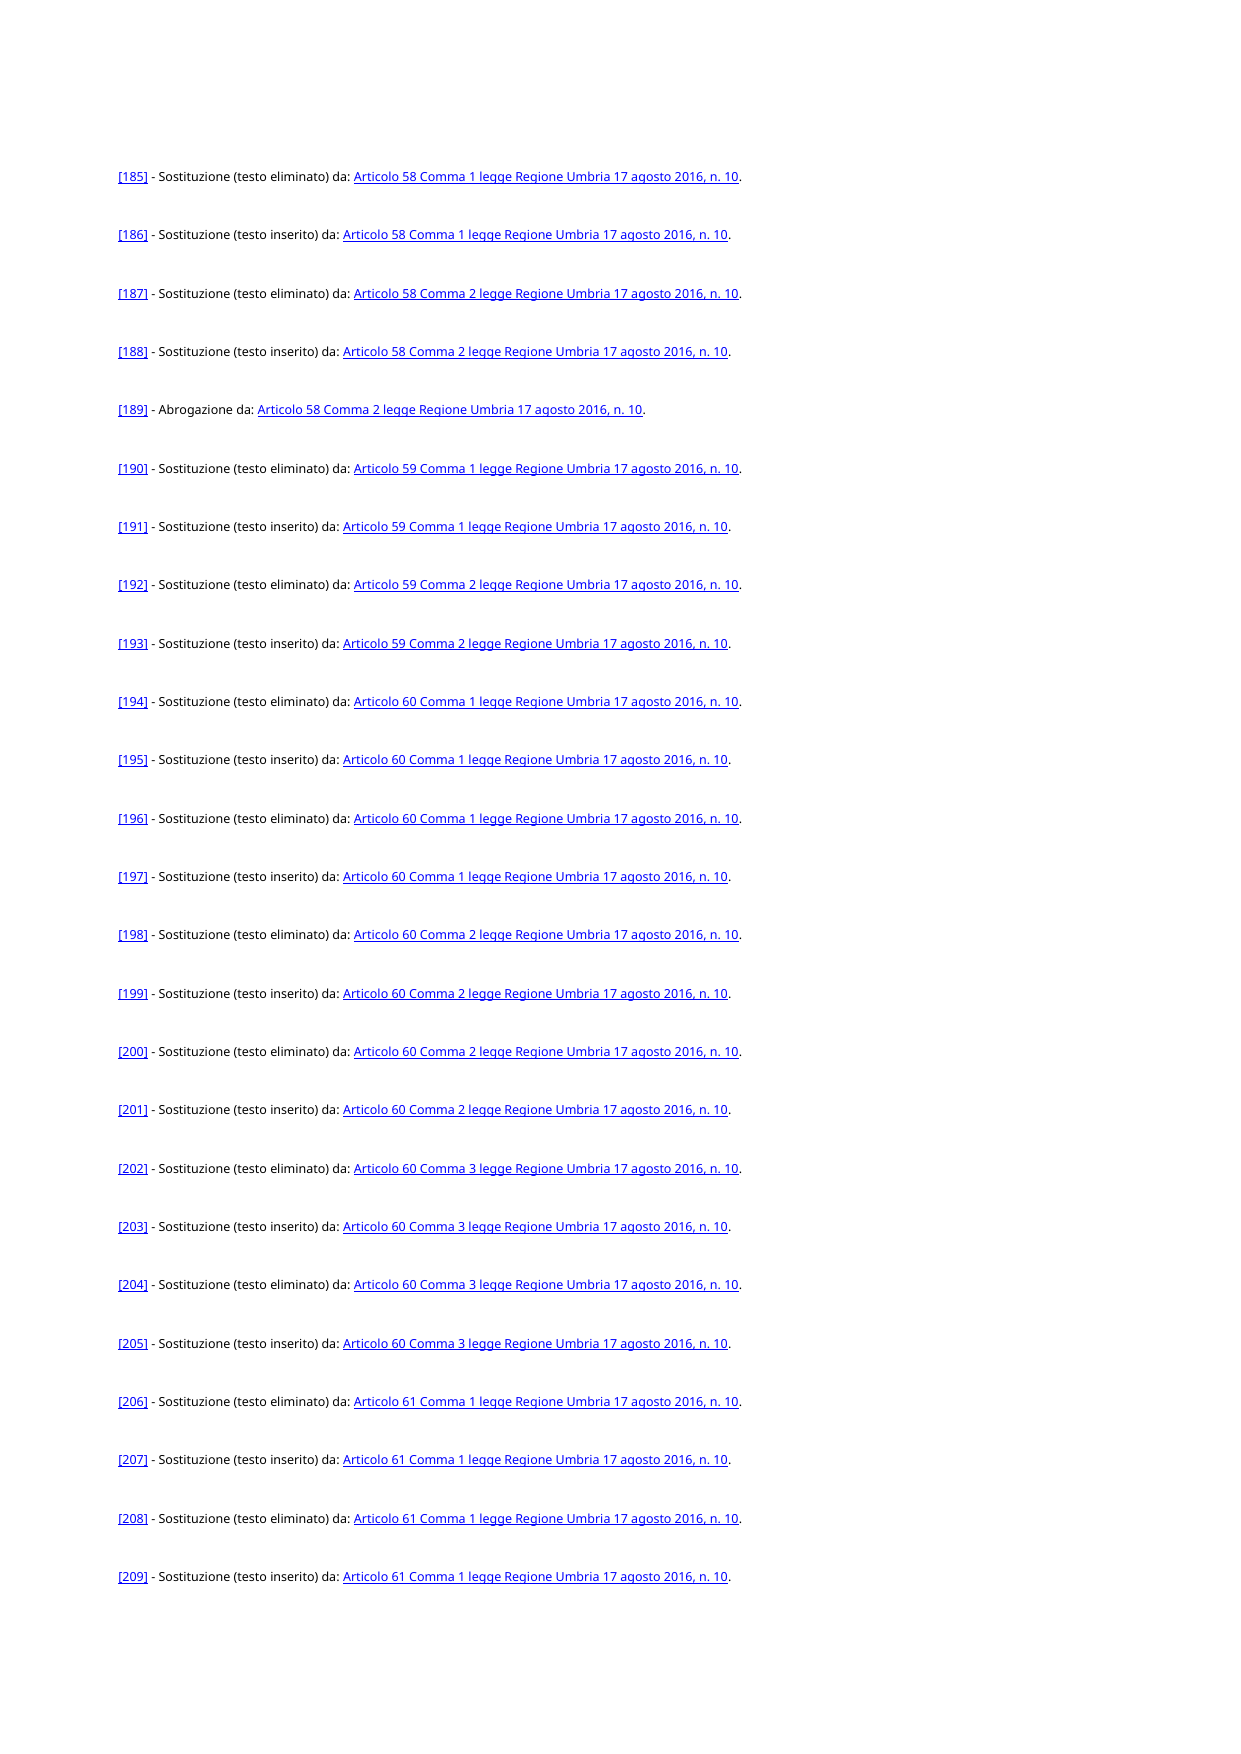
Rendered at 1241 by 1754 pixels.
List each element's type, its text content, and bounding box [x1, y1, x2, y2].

text [187] - Sostituzione (testo eliminato) da: Articolo 58 Comma 2 legge Regione Umbria 17 agosto 2016, n. 10. [118, 264, 1122, 302]
text [198] - Sostituzione (testo eliminato) da: Articolo 60 Comma 2 legge Regione Umbria 17 agosto 2016, n. 10. [118, 906, 1122, 943]
text [193] - Sostituzione (testo inserito) da: Articolo 59 Comma 2 legge Regione Umbria 17 agosto 2016, n. 10. [118, 614, 1122, 652]
text [196] - Sostituzione (testo eliminato) da: Articolo 60 Comma 1 legge Regione Umbria 17 agosto 2016, n. 10. [118, 789, 1122, 827]
text [194] - Sostituzione (testo eliminato) da: Articolo 60 Comma 1 legge Regione Umbria 17 agosto 2016, n. 10. [118, 673, 1122, 710]
text [204] - Sostituzione (testo eliminato) da: Articolo 60 Comma 3 legge Regione Umbria 17 agosto 2016, n. 10. [118, 1256, 1122, 1293]
text [207] - Sostituzione (testo inserito) da: Articolo 61 Comma 1 legge Regione Umbria 17 agosto 2016, n. 10. [118, 1431, 1122, 1468]
text [188] - Sostituzione (testo inserito) da: Articolo 58 Comma 2 legge Regione Umbria 17 agosto 2016, n. 10. [118, 323, 1122, 360]
text [202] - Sostituzione (testo eliminato) da: Articolo 60 Comma 3 legge Regione Umbria 17 agosto 2016, n. 10. [118, 1139, 1122, 1177]
text [209] - Sostituzione (testo inserito) da: Articolo 61 Comma 1 legge Regione Umbria 17 agosto 2016, n. 10. [118, 1548, 1122, 1585]
text [199] - Sostituzione (testo inserito) da: Articolo 60 Comma 2 legge Regione Umbria 17 agosto 2016, n. 10. [118, 964, 1122, 1002]
text [190] - Sostituzione (testo eliminato) da: Articolo 59 Comma 1 legge Regione Umbria 17 agosto 2016, n. 10. [118, 439, 1122, 477]
text [201] - Sostituzione (testo inserito) da: Articolo 60 Comma 2 legge Regione Umbria 17 agosto 2016, n. 10. [118, 1081, 1122, 1118]
text [208] - Sostituzione (testo eliminato) da: Articolo 61 Comma 1 legge Regione Umbria 17 agosto 2016, n. 10. [118, 1489, 1122, 1527]
text [186] - Sostituzione (testo inserito) da: Articolo 58 Comma 1 legge Regione Umbria 17 agosto 2016, n. 10. [118, 206, 1122, 243]
text [185] - Sostituzione (testo eliminato) da: Articolo 58 Comma 1 legge Regione Umbria 17 agosto 2016, n. 10. [118, 148, 1122, 185]
text [197] - Sostituzione (testo inserito) da: Articolo 60 Comma 1 legge Regione Umbria 17 agosto 2016, n. 10. [118, 848, 1122, 885]
text [200] - Sostituzione (testo eliminato) da: Articolo 60 Comma 2 legge Regione Umbria 17 agosto 2016, n. 10. [118, 1023, 1122, 1060]
text [191] - Sostituzione (testo inserito) da: Articolo 59 Comma 1 legge Regione Umbria 17 agosto 2016, n. 10. [118, 498, 1122, 535]
text [189] - Abrogazione da: Articolo 58 Comma 2 legge Regione Umbria 17 agosto 2016, n. 10. [118, 381, 1122, 418]
text [206] - Sostituzione (testo eliminato) da: Articolo 61 Comma 1 legge Regione Umbria 17 agosto 2016, n. 10. [118, 1373, 1122, 1410]
text [205] - Sostituzione (testo inserito) da: Articolo 60 Comma 3 legge Regione Umbria 17 agosto 2016, n. 10. [118, 1314, 1122, 1352]
text [192] - Sostituzione (testo eliminato) da: Articolo 59 Comma 2 legge Regione Umbria 17 agosto 2016, n. 10. [118, 556, 1122, 593]
text [203] - Sostituzione (testo inserito) da: Articolo 60 Comma 3 legge Regione Umbria 17 agosto 2016, n. 10. [118, 1198, 1122, 1235]
text [195] - Sostituzione (testo inserito) da: Articolo 60 Comma 1 legge Regione Umbria 17 agosto 2016, n. 10. [118, 731, 1122, 768]
